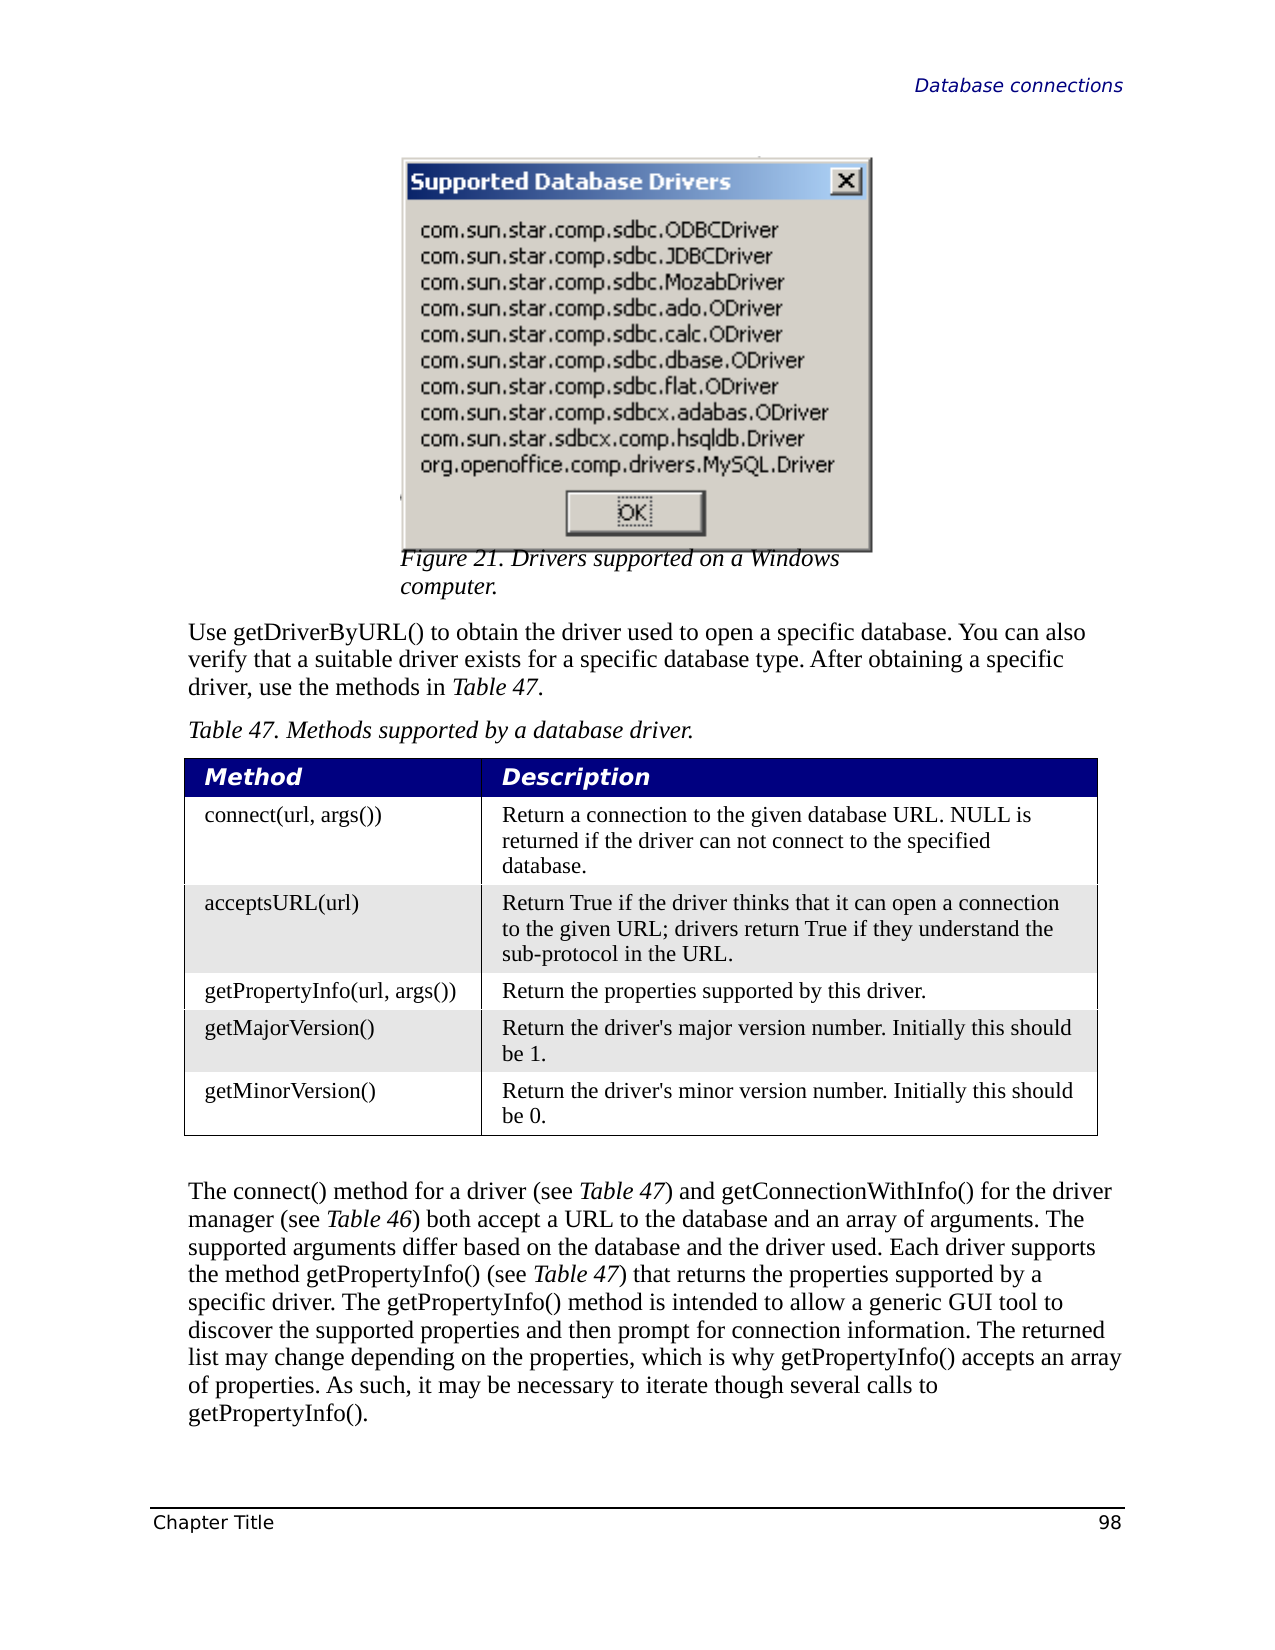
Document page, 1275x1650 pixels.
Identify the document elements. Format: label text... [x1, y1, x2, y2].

table_header Method [185, 759, 481, 797]
table_cell Return the properties supported by this driver. [482, 973, 1097, 1009]
table_cell getMajorVersion() [185, 1010, 481, 1072]
table_cell Return a connection to the given database URL. NULL is returned if the driver can not connect to the specified database. [482, 797, 1097, 884]
table_cell getMinorVersion() [185, 1072, 481, 1135]
text The connect() method for a driver (see Table 47) and getConnectionWithInfo() for the driver manager (see Table 46) both accept a URL to the database and an array of arguments. The supported arguments differ based on the database and the driver used. Each driver supports the method getPropertyInfo() (see Table 47) that returns the properties supported by a specific driver. The getPropertyInfo() method is intended to allow a generic GUI tool to discover the supported properties and then prompt for connection information. The returned list may change depending on the properties, which is why getPropertyInfo() accepts an array of properties. As such, it may be necessary to iterate though several calls to getPropertyInfo(). [188, 1177, 1125, 1427]
table_cell getPropertyInfo(url, args()) [185, 973, 481, 1009]
picture [400, 156, 875, 555]
table_cell Return True if the driver thinks that it can open a connection to the given URL; drivers return True if they understand the sub-protocol in the URL. [482, 885, 1097, 973]
text [400, 134, 875, 156]
text Use getDriverByURL() to obtain the driver used to open a specific database. You can also verify that a suitable driver exists for a specific database type. After obtaining a specific driver, use the methods in Table 47. [188, 618, 1125, 701]
table_cell connect(url, args()) [185, 797, 481, 884]
text Table 47. Methods supported by a database driver. [188, 716, 1125, 743]
table_cell Return the driver's major version number. Initially this should be 1. [482, 1010, 1097, 1072]
table_cell acceptsURL(url) [185, 885, 481, 973]
table_cell Return the driver's minor version number. Initially this should be 0. [482, 1072, 1097, 1135]
text Figure 21. Drivers supported on a Windows computer. [400, 555, 875, 599]
table_header Description [482, 759, 1097, 797]
